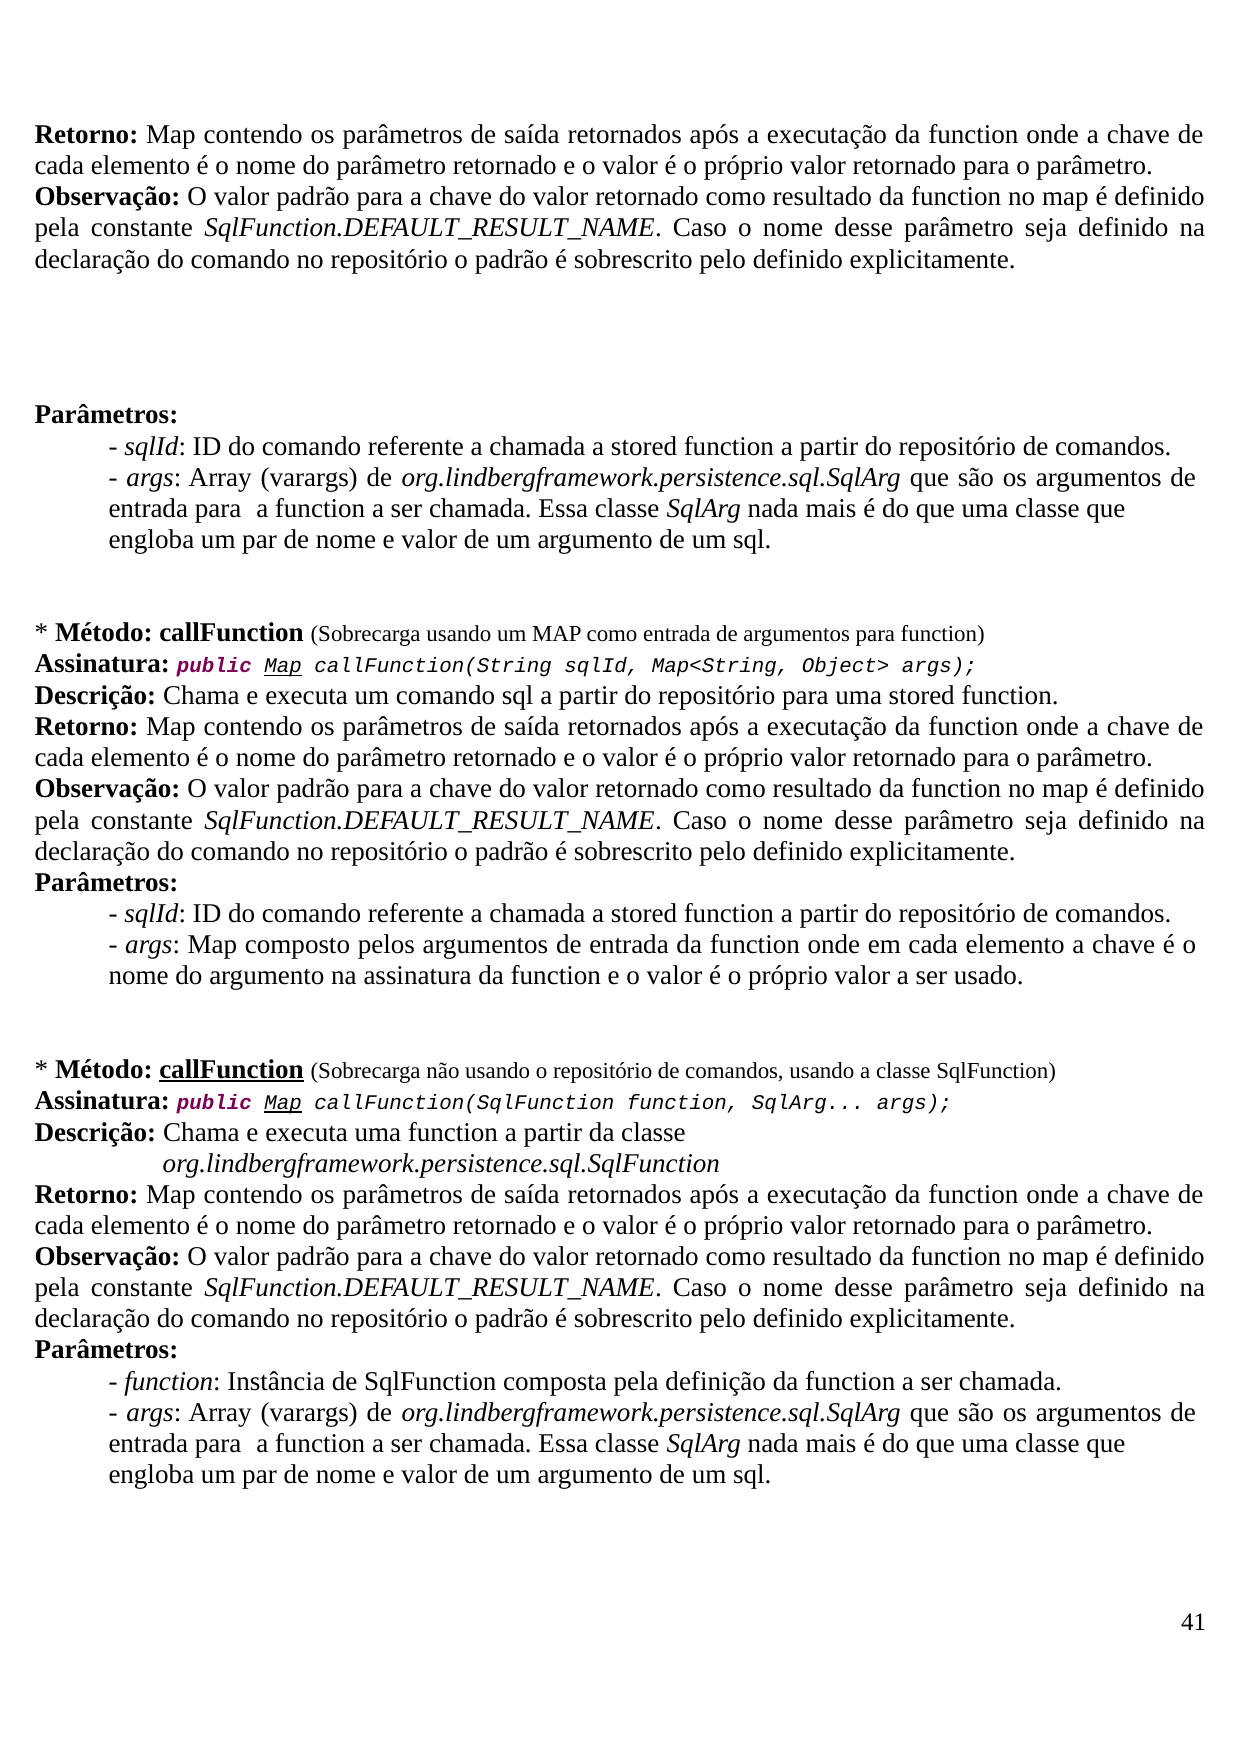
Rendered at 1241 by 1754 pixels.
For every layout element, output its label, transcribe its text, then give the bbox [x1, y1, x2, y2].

text * Método: callFunction (Sobrecarga não usando o repositório de comandos, usando a classe SqlFunction) [34, 1053, 1206, 1084]
text Retorno: Map contendo os parâmetros de saída retornados após a executação da function onde a chave de cada elemento é o nome do parâmetro retornado e o valor é o próprio valor retornado para o parâmetro. [34, 710, 1206, 773]
text - args: Array (varargs) de org.lindbergframework.persistence.sql.SqlArg que são os argumentos de entrada para a function a ser chamada. Essa classe SqlArg nada mais é do que uma classe que engloba um par de nome e valor de um argumento de um sql. [34, 1396, 1206, 1489]
text - sqlId: ID do comando referente a chamada a stored function a partir do repositório de comandos. [34, 897, 1206, 928]
text - args: Map composto pelos argumentos de entrada da function onde em cada elemento a chave é o nome do argumento na assinatura da function e o valor é o próprio valor a ser usado. [34, 928, 1206, 991]
text Observação: O valor padrão para a chave do valor retornado como resultado da function no map é definido pela constante SqlFunction.DEFAULT_RESULT_NAME. Caso o nome desse parâmetro seja definido na declaração do comando no repositório o padrão é sobrescrito pelo definido explicitamente. [34, 773, 1206, 866]
text Parâmetros: [34, 1334, 1206, 1365]
text Descrição: Chama e executa uma function a partir da classe [34, 1116, 1206, 1147]
text Retorno: Map contendo os parâmetros de saída retornados após a executação da function onde a chave de cada elemento é o nome do parâmetro retornado e o valor é o próprio valor retornado para o parâmetro. [34, 118, 1206, 180]
text * Método: callFunction (Sobrecarga usando um MAP como entrada de argumentos para function) [34, 616, 1206, 648]
text - sqlId: ID do comando referente a chamada a stored function a partir do repositório de comandos. [34, 429, 1206, 461]
text - function: Instância de SqlFunction composta pela definição da function a ser chamada. [34, 1365, 1206, 1396]
text - args: Array (varargs) de org.lindbergframework.persistence.sql.SqlArg que são os argumentos de entrada para a function a ser chamada. Essa classe SqlArg nada mais é do que uma classe que engloba um par de nome e valor de um argumento de um sql. [34, 461, 1206, 554]
text Assinatura: public Map callFunction(String sqlId, Map<String, Object> args); [34, 648, 1206, 679]
text Observação: O valor padrão para a chave do valor retornado como resultado da function no map é definido pela constante SqlFunction.DEFAULT_RESULT_NAME. Caso o nome desse parâmetro seja definido na declaração do comando no repositório o padrão é sobrescrito pelo definido explicitamente. [34, 180, 1206, 274]
text Descrição: Chama e executa um comando sql a partir do repositório para uma stored function. [34, 679, 1206, 710]
text Parâmetros: [34, 866, 1206, 897]
text Parâmetros: [34, 398, 1206, 429]
text Assinatura: public Map callFunction(SqlFunction function, SqlArg... args); [34, 1084, 1206, 1116]
text Observação: O valor padrão para a chave do valor retornado como resultado da function no map é definido pela constante SqlFunction.DEFAULT_RESULT_NAME. Caso o nome desse parâmetro seja definido na declaração do comando no repositório o padrão é sobrescrito pelo definido explicitamente. [34, 1240, 1206, 1334]
text org.lindbergframework.persistence.sql.SqlFunction [34, 1147, 1206, 1178]
text Retorno: Map contendo os parâmetros de saída retornados após a executação da function onde a chave de cada elemento é o nome do parâmetro retornado e o valor é o próprio valor retornado para o parâmetro. [34, 1178, 1206, 1240]
